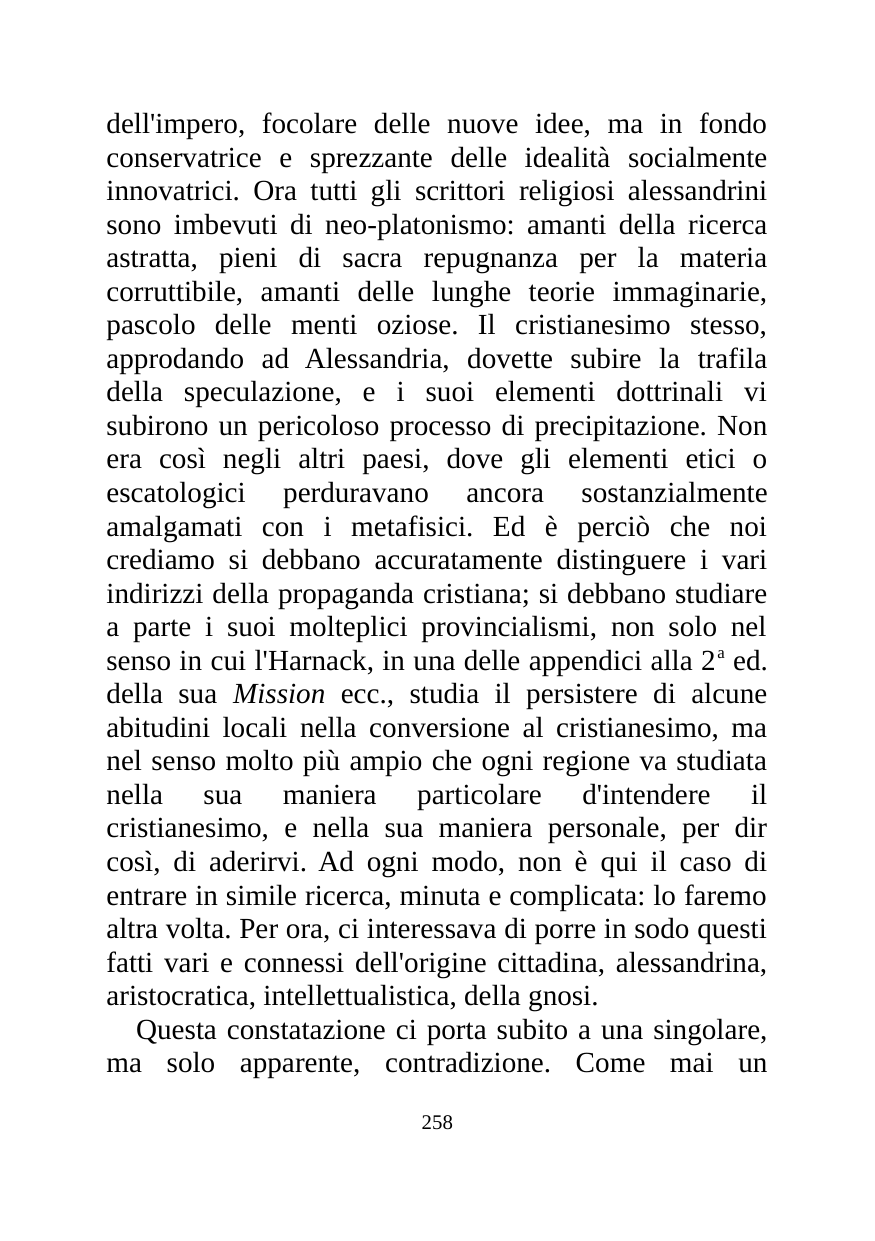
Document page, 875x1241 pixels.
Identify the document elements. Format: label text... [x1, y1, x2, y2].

text dell'impero, focolare delle nuove idee, ma in fondo conservatrice e sprezzante delle idealità socialmente innovatrici. Ora tutti gli scrittori religiosi alessandrini sono imbevuti di neo-platonismo: amanti della ricerca astratta, pieni di sacra repugnanza per la materia corruttibile, amanti delle lunghe teorie immaginarie, pascolo delle menti oziose. Il cristianesimo stesso, approdando ad Alessandria, dovette subire la trafila della speculazione, e i suoi elementi dottrinali vi subirono un pericoloso processo di precipitazione. Non era così negli altri paesi, dove gli elementi etici o escatologici perduravano ancora sostanzialmente amalgamati con i metafisici. Ed è perciò che noi crediamo si debbano accuratamente distinguere i vari indirizzi della propaganda cristiana; si debbano studiare a parte i suoi molteplici provincialismi, non solo nel senso in cui l'Harnack, in una delle appendici alla 2a ed. della sua Mission ecc., studia il persistere di alcune abitudini locali nella conversione al cristianesimo, ma nel senso molto più ampio che ogni regione va studiata nella sua maniera particolare d'intendere il cristianesimo, e nella sua maniera personale, per dir così, di aderirvi. Ad ogni modo, non è qui il caso di entrare in simile ricerca, minuta e complicata: lo faremo altra volta. Per ora, ci interessava di porre in sodo questi fatti vari e connessi dell'origine cittadina, alessandrina, aristocratica, intellettualistica, della gnosi. [106, 106, 768, 1012]
text Questa constatazione ci porta subito a una singolare, ma solo apparente, contradizione. Come mai un [106, 1012, 768, 1079]
